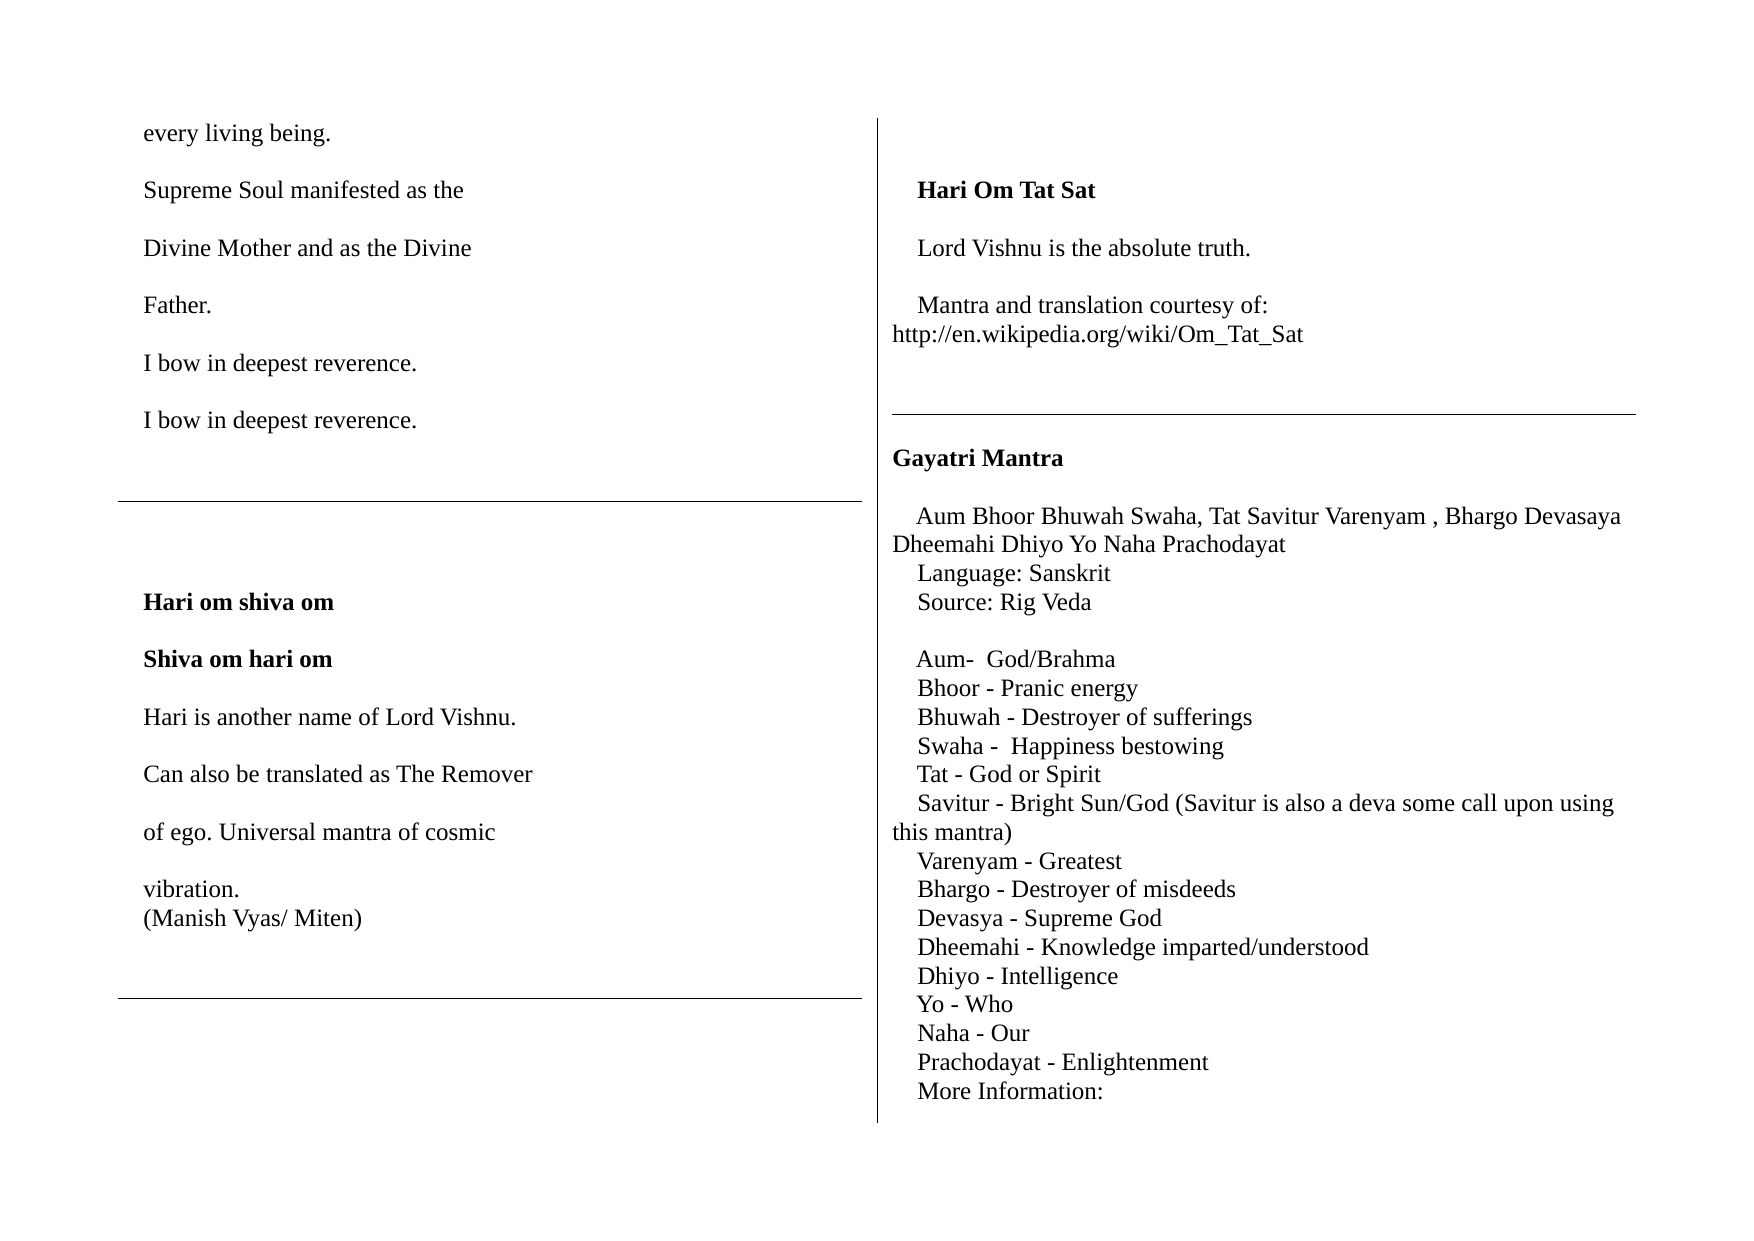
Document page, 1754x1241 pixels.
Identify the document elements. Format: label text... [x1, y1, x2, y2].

text Father. [118, 291, 862, 319]
text Devasya - Supreme God [892, 903, 1636, 932]
text Hari om shiva om [118, 587, 862, 616]
text Swaha - Happiness bestowing [892, 731, 1636, 759]
text Prachodayat - Enlightenment [892, 1047, 1636, 1076]
text Varenyam - Greatest [892, 846, 1636, 874]
text Savitur - Bright Sun/God (Savitur is also a deva some call upon using this mantra) [892, 788, 1636, 846]
text Naha - Our [892, 1018, 1636, 1047]
text Can also be translated as The Remover [118, 759, 862, 788]
text Gayatri Mantra [892, 443, 1636, 472]
text Language: Sanskrit [892, 558, 1636, 587]
text vibration. [118, 874, 862, 903]
text Bhargo - Destroyer of misdeeds [892, 874, 1636, 903]
text I bow in deepest reverence. [118, 406, 862, 434]
text Mantra and translation courtesy of: http://en.wikipedia.org/wiki/Om_Tat_Sat [892, 291, 1636, 348]
text Shiva om hari om [118, 644, 862, 673]
text Dhiyo - Intelligence [892, 961, 1636, 989]
text I bow in deepest reverence. [118, 348, 862, 377]
text (Manish Vyas/ Miten) [118, 903, 862, 932]
text Bhoor - Pranic energy [892, 673, 1636, 702]
text More Information: [892, 1076, 1636, 1104]
text Aum Bhoor Bhuwah Swaha, Tat Savitur Varenyam , Bhargo Devasaya Dheemahi Dhiyo Yo Naha Prachodayat [892, 501, 1636, 558]
text of ego. Universal mantra of cosmic [118, 817, 862, 846]
text Hari Om Tat Sat [892, 176, 1636, 204]
text Dheemahi - Knowledge imparted/understood [892, 932, 1636, 961]
text Tat - God or Spirit [892, 759, 1636, 788]
text Hari is another name of Lord Vishnu. [118, 702, 862, 731]
text Lord Vishnu is the absolute truth. [892, 233, 1636, 262]
text Source: Rig Veda [892, 587, 1636, 616]
text every living being. [118, 118, 862, 147]
text Yo - Who [892, 989, 1636, 1018]
text Divine Mother and as the Divine [118, 233, 862, 262]
text Supreme Soul manifested as the [118, 176, 862, 204]
text Bhuwah - Destroyer of sufferings [892, 702, 1636, 731]
text Aum- God/Brahma [892, 644, 1636, 673]
